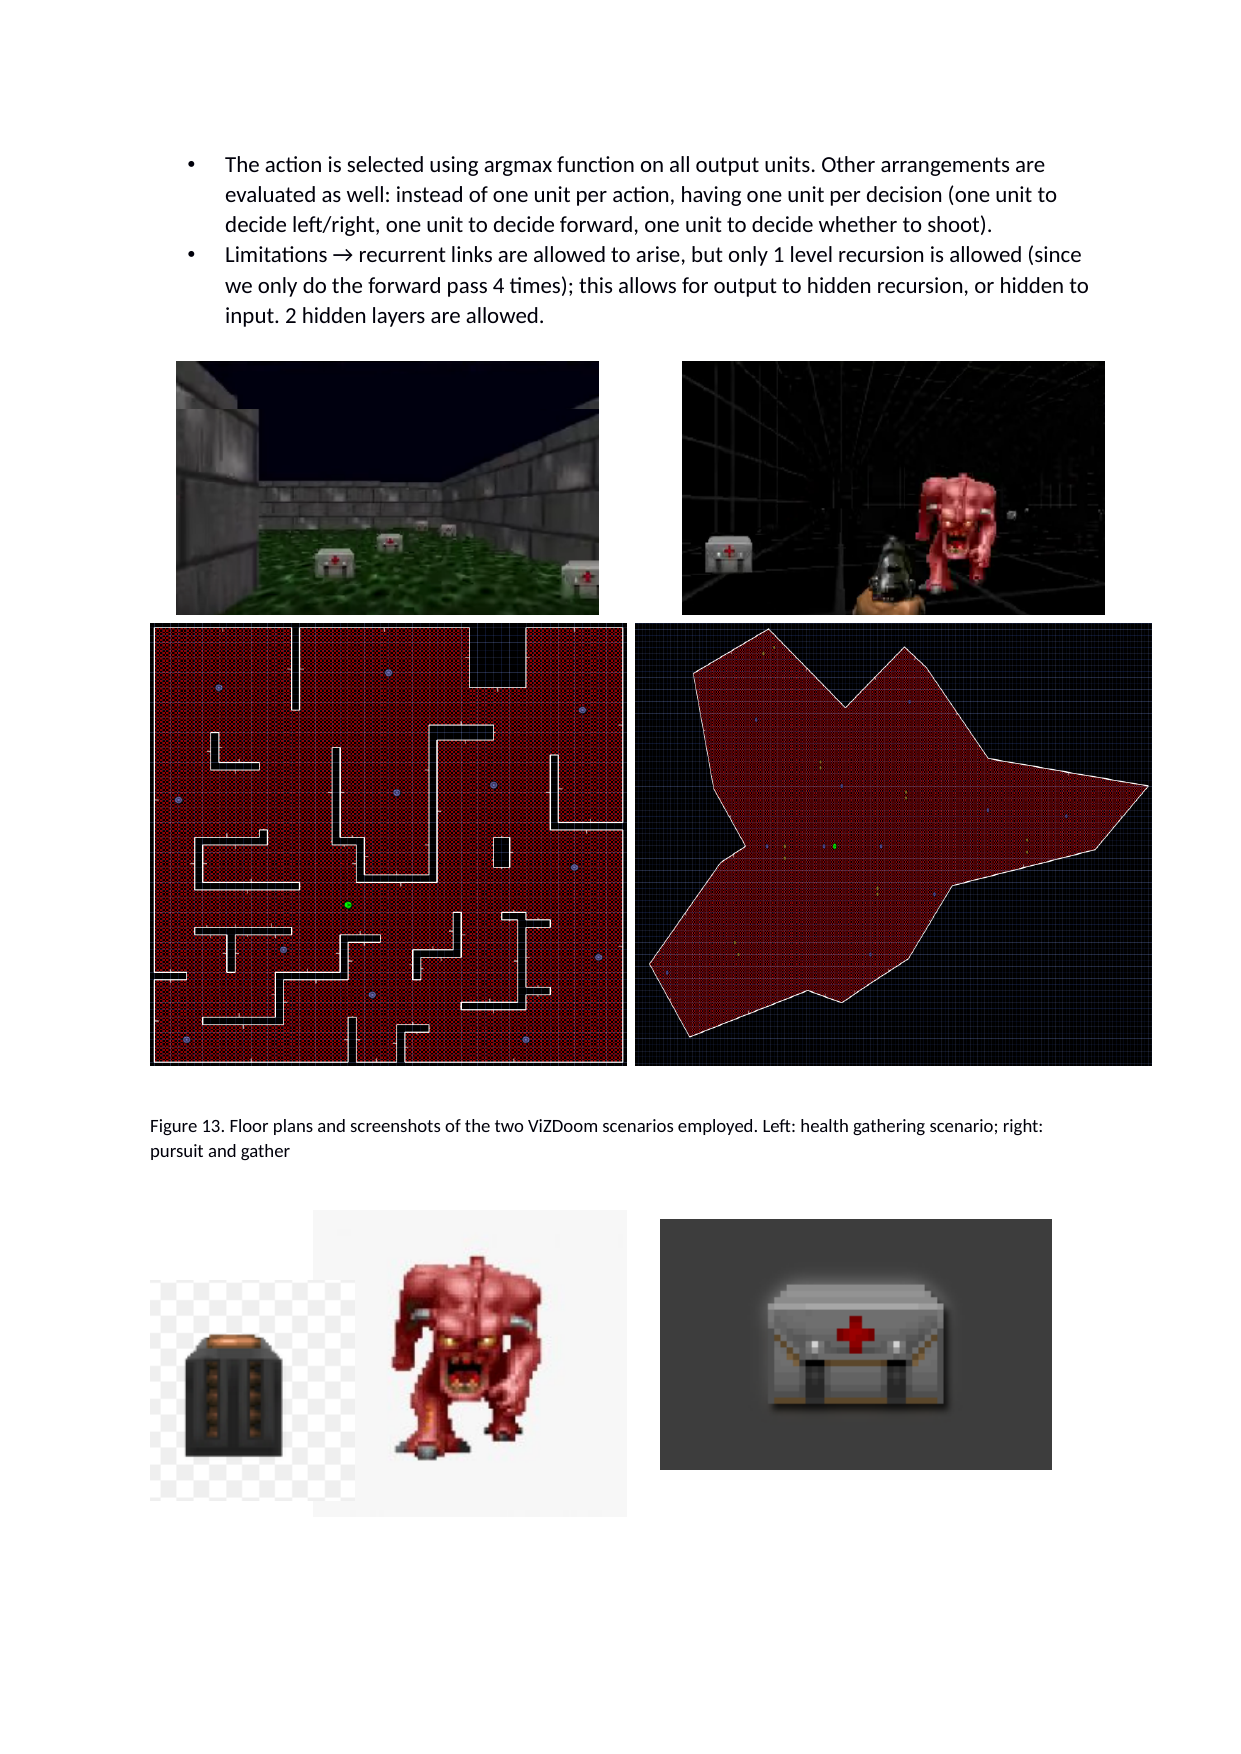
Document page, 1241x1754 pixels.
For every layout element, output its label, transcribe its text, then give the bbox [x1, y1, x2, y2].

list Limitations → recurrent links are allowed to arise, but only 1 level recursion is allowed (since we only do the forward pass 4 times); this allows for output to hidden recursion, or hidden to input. 2 hidden layers are allowed. [187, 241, 1090, 329]
picture [150, 1210, 627, 1517]
picture [150, 623, 627, 1066]
picture [660, 1219, 1052, 1470]
list The action is selected using argmax function on all output units. Other arrangements are evaluated as well: instead of one unit per action, having one unit per decision (one unit to decide left/right, one unit to decide forward, one unit to decide whether to shoot). [187, 150, 1090, 238]
picture [635, 623, 1152, 1066]
picture [176, 361, 599, 615]
text Figure 13. Floor plans and screenshots of the two ViZDoom scenarios employed. Left: health gathering scenario; right: pursuit and gather [150, 1114, 1090, 1162]
picture [682, 361, 1105, 615]
